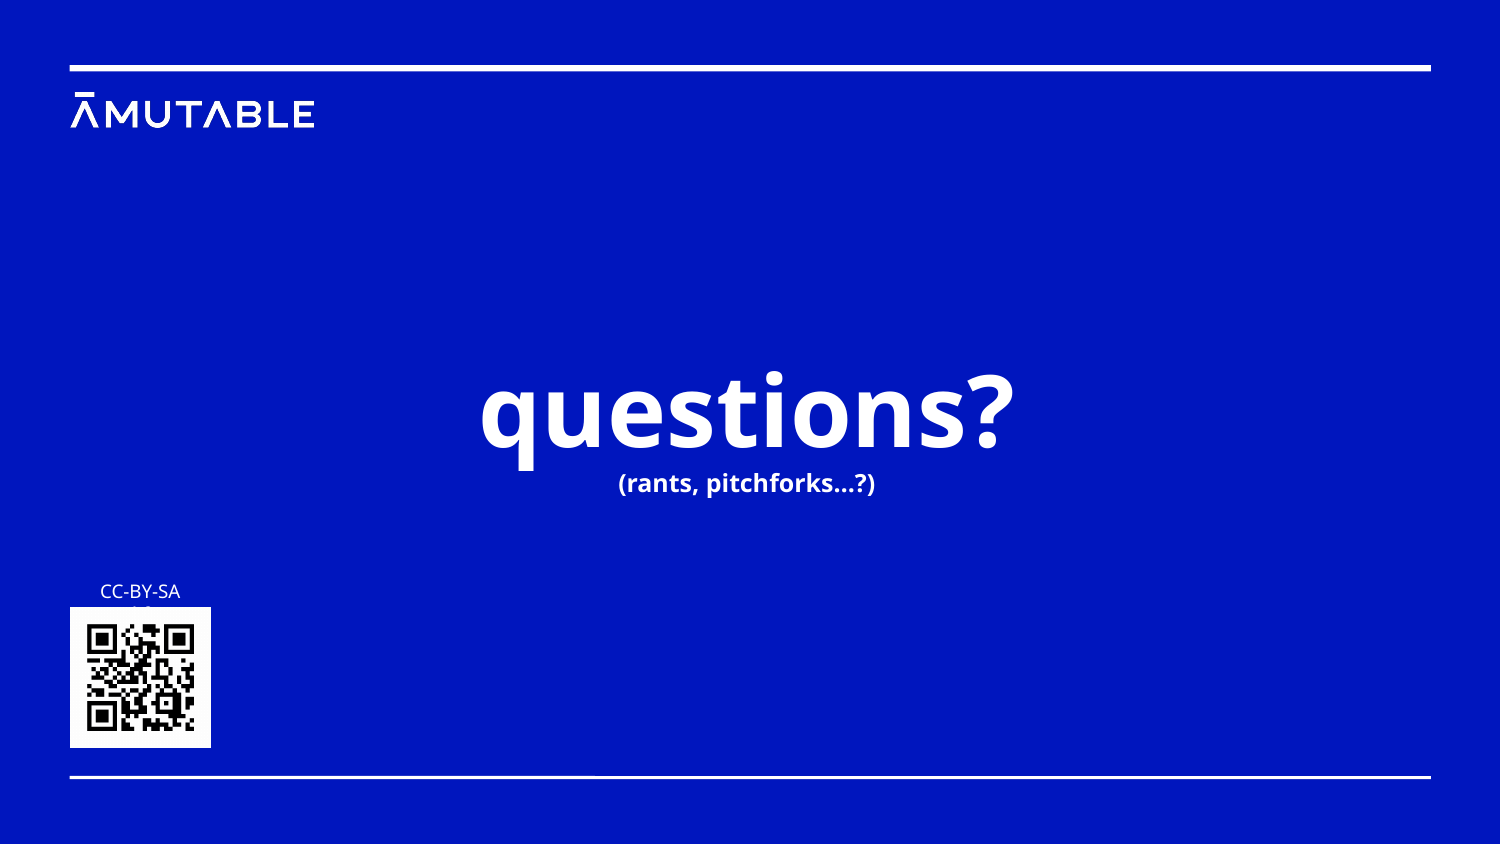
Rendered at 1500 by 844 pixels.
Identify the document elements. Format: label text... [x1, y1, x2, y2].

picture [70, 92, 314, 128]
text_box CC-BY-SA 4.0 [70, 564, 211, 607]
picture [70, 607, 211, 748]
title questions? (rants, pitchforks…?) [66, 296, 1428, 550]
